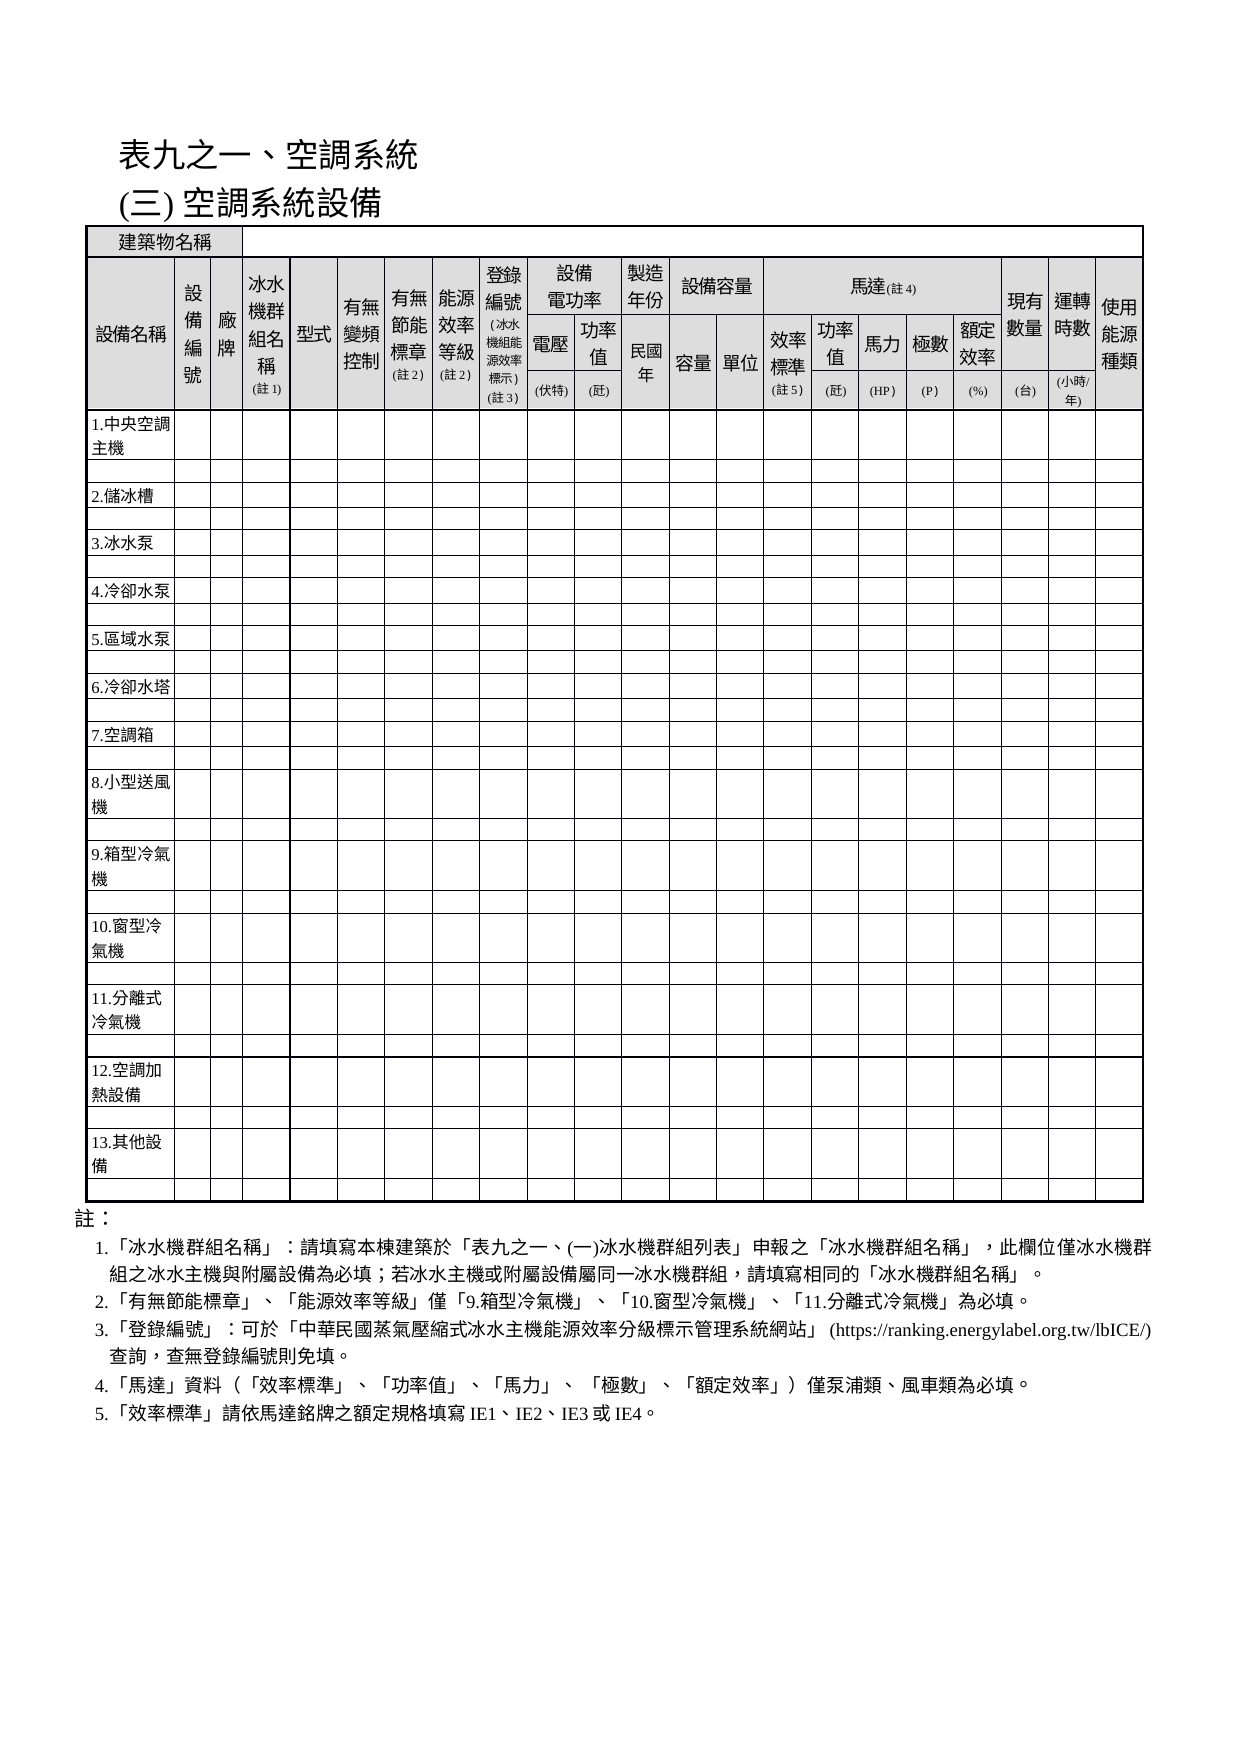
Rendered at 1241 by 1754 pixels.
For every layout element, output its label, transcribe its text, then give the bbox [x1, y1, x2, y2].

table_cell [812, 578, 858, 602]
table_cell [88, 1035, 174, 1056]
table_cell [622, 1129, 669, 1178]
table_cell [622, 819, 669, 840]
table_cell [907, 604, 953, 625]
table_cell [243, 651, 289, 673]
table_cell [1096, 674, 1142, 698]
table_cell [717, 841, 763, 890]
table_cell [622, 1107, 669, 1128]
table_cell [670, 578, 716, 602]
table_cell [1096, 985, 1142, 1034]
table_cell [88, 651, 174, 673]
table_cell [1049, 747, 1095, 768]
table_cell 1.中央空調主機 [88, 411, 174, 459]
table_cell [433, 722, 479, 746]
table_cell [243, 1107, 289, 1128]
table_cell [622, 963, 669, 984]
table_cell [622, 508, 669, 529]
table_cell [907, 819, 953, 840]
table_cell [88, 604, 174, 625]
table_cell [575, 747, 621, 768]
table_cell [385, 674, 432, 698]
table_cell [88, 508, 174, 529]
table_cell [291, 914, 337, 962]
table_cell (小時/年) [1049, 371, 1095, 408]
table_cell [575, 914, 621, 962]
table_cell [1049, 460, 1095, 482]
table_cell [575, 1058, 621, 1106]
table_cell [385, 578, 432, 602]
table_cell 使用 能源 種類 [1096, 258, 1142, 408]
table_cell [859, 483, 906, 507]
table_cell 型式 [291, 258, 337, 408]
table_cell [717, 674, 763, 698]
table_cell [812, 1129, 858, 1178]
table_cell [211, 556, 242, 577]
table_cell [1096, 626, 1142, 650]
table_cell [1096, 963, 1142, 984]
table_cell [954, 699, 1001, 721]
table_cell [954, 626, 1001, 650]
table_cell [954, 963, 1001, 984]
table_cell [175, 1179, 210, 1200]
list 「登錄編號」：可於「中華民國蒸氣壓縮式冰水主機能源效率分級標示管理系統網站」(https://ranking.energylabel.org.tw/lbICE/)查詢，查無登錄編號則免填。 [94, 1314, 1152, 1368]
table_cell [243, 841, 289, 890]
table_cell [907, 891, 953, 912]
table_cell [812, 985, 858, 1034]
table_cell [480, 914, 527, 962]
table_cell [385, 651, 432, 673]
table_cell [433, 626, 479, 650]
table_cell [859, 1035, 906, 1056]
table_cell [1002, 674, 1048, 698]
table_cell [1096, 460, 1142, 482]
table_cell [175, 604, 210, 625]
table_cell [859, 460, 906, 482]
table_cell [575, 770, 621, 818]
table_cell [812, 891, 858, 912]
table_cell [1002, 770, 1048, 818]
table_cell [954, 508, 1001, 529]
table_cell [1096, 411, 1142, 459]
table_cell [175, 1129, 210, 1178]
table_cell [717, 1107, 763, 1128]
table_cell [1002, 1129, 1048, 1178]
table_cell 功率值 [575, 315, 621, 370]
table_cell [243, 460, 289, 482]
table_cell [622, 530, 669, 554]
table_cell [291, 626, 337, 650]
table_cell [907, 626, 953, 650]
table_cell [670, 674, 716, 698]
table_cell [812, 460, 858, 482]
table_cell 電壓 [528, 315, 574, 370]
table_cell [243, 483, 289, 507]
table_cell [528, 699, 574, 721]
table_cell [480, 699, 527, 721]
table_cell 單位 [717, 315, 763, 408]
table_cell [385, 747, 432, 768]
table_cell [907, 914, 953, 962]
table_cell [385, 556, 432, 577]
table_cell [385, 530, 432, 554]
table_cell [433, 483, 479, 507]
table_cell [812, 1058, 858, 1106]
table_cell [764, 460, 811, 482]
table_cell [622, 1179, 669, 1200]
table_cell 6.冷卻水塔 [88, 674, 174, 698]
table_cell [575, 963, 621, 984]
table_cell [1096, 651, 1142, 673]
table_cell [717, 819, 763, 840]
table_cell [243, 674, 289, 698]
table_cell [433, 1179, 479, 1200]
table_cell [812, 483, 858, 507]
table_cell [1049, 1129, 1095, 1178]
table_cell 13.其他設備 [88, 1129, 174, 1178]
table_cell 民國年 [622, 315, 669, 408]
table_cell [954, 819, 1001, 840]
table_cell [243, 722, 289, 746]
table_cell [480, 604, 527, 625]
table_cell [670, 651, 716, 673]
table_cell [243, 626, 289, 650]
table_cell [954, 1058, 1001, 1106]
table_cell [338, 556, 384, 577]
table_cell [1002, 747, 1048, 768]
table_cell [954, 483, 1001, 507]
table_cell [1049, 819, 1095, 840]
table_cell [764, 483, 811, 507]
table_cell [717, 747, 763, 768]
table_cell [1096, 556, 1142, 577]
table_cell [1002, 411, 1048, 459]
table_cell [1049, 841, 1095, 890]
table_cell [575, 508, 621, 529]
table_cell [575, 460, 621, 482]
table_cell [211, 1035, 242, 1056]
table_cell [670, 626, 716, 650]
table_cell [528, 651, 574, 673]
table_cell [88, 819, 174, 840]
table_cell [338, 841, 384, 890]
table_cell [670, 556, 716, 577]
table_cell [291, 891, 337, 912]
table_cell [291, 556, 337, 577]
table_cell [764, 651, 811, 673]
table_cell [175, 460, 210, 482]
table_cell 2.儲冰槽 [88, 483, 174, 507]
table_cell [243, 604, 289, 625]
table_cell [670, 604, 716, 625]
table_cell [1049, 891, 1095, 912]
table_cell [291, 578, 337, 602]
table_cell [812, 963, 858, 984]
table_cell [291, 985, 337, 1034]
table_cell [717, 578, 763, 602]
table_cell [764, 674, 811, 698]
table_cell [480, 841, 527, 890]
table_cell [291, 1179, 337, 1200]
table_cell [338, 411, 384, 459]
table_cell [291, 770, 337, 818]
table_cell 10.窗型冷氣機 [88, 914, 174, 962]
table_cell [1049, 1179, 1095, 1200]
table_cell [338, 1179, 384, 1200]
table_cell [954, 1107, 1001, 1128]
table_cell [433, 508, 479, 529]
table_cell [764, 626, 811, 650]
table_cell [907, 963, 953, 984]
table_cell [622, 674, 669, 698]
table_cell [622, 841, 669, 890]
table_cell [175, 556, 210, 577]
table_cell [433, 604, 479, 625]
table_cell [88, 460, 174, 482]
table_cell [859, 651, 906, 673]
table_cell [859, 604, 906, 625]
table_cell [622, 483, 669, 507]
table_cell [717, 651, 763, 673]
table_cell [717, 460, 763, 482]
table_cell [291, 483, 337, 507]
table_cell [211, 1179, 242, 1200]
table_cell [717, 530, 763, 554]
table_cell [528, 985, 574, 1034]
table_cell [433, 1129, 479, 1178]
table_cell [1096, 914, 1142, 962]
table_cell [1002, 841, 1048, 890]
table_cell [175, 722, 210, 746]
table_cell [812, 914, 858, 962]
table_cell [480, 819, 527, 840]
table_cell [480, 985, 527, 1034]
table_cell [622, 747, 669, 768]
table_cell [385, 985, 432, 1034]
table_cell [211, 914, 242, 962]
table_cell [812, 530, 858, 554]
table_cell [954, 674, 1001, 698]
table_cell [954, 1035, 1001, 1056]
table_cell [1049, 674, 1095, 698]
table_cell [338, 530, 384, 554]
table_cell [1049, 530, 1095, 554]
table_cell [175, 411, 210, 459]
table_cell [1002, 578, 1048, 602]
table_cell [338, 1035, 384, 1056]
table_cell [1096, 1058, 1142, 1106]
table_cell [1049, 411, 1095, 459]
table_cell [954, 530, 1001, 554]
table_cell [859, 578, 906, 602]
table_cell [291, 530, 337, 554]
table_cell [88, 699, 174, 721]
table_cell [764, 747, 811, 768]
table_cell [622, 1058, 669, 1106]
table_cell [338, 747, 384, 768]
table_cell (HP) [859, 371, 906, 408]
text 表九之一、空調系統 [0, 128, 1152, 177]
table_cell [480, 626, 527, 650]
table_cell [622, 914, 669, 962]
table_cell [670, 891, 716, 912]
table_cell [1002, 985, 1048, 1034]
table_cell [859, 699, 906, 721]
table_cell [764, 722, 811, 746]
table_cell [1002, 1058, 1048, 1106]
table_cell [954, 604, 1001, 625]
table_cell [954, 914, 1001, 962]
table_cell [622, 770, 669, 818]
table_cell [433, 770, 479, 818]
table_cell [243, 1129, 289, 1178]
table_cell [175, 508, 210, 529]
table_cell (%) [954, 371, 1001, 408]
table_cell 馬達(註4) [764, 258, 1001, 314]
table_cell [907, 508, 953, 529]
table_cell [575, 556, 621, 577]
table_cell [1096, 1179, 1142, 1200]
table_cell [480, 508, 527, 529]
text 註： [13, 1202, 1152, 1233]
table_cell [338, 1129, 384, 1178]
table_cell [907, 770, 953, 818]
table_cell [859, 841, 906, 890]
table_cell [528, 604, 574, 625]
table_cell [338, 508, 384, 529]
table_cell [575, 674, 621, 698]
table_cell 設備名稱 [88, 258, 174, 408]
table_cell [764, 1107, 811, 1128]
table_cell [907, 1058, 953, 1106]
table_cell [1049, 508, 1095, 529]
table_cell [1049, 604, 1095, 625]
table_cell [480, 722, 527, 746]
table_cell [1096, 699, 1142, 721]
table_cell [528, 841, 574, 890]
table_cell [385, 604, 432, 625]
table_cell 7.空調箱 [88, 722, 174, 746]
table_cell [859, 1179, 906, 1200]
table_cell [175, 626, 210, 650]
table_cell [1049, 578, 1095, 602]
table_cell [717, 699, 763, 721]
table_cell [338, 985, 384, 1034]
table_cell [338, 460, 384, 482]
table_cell [575, 578, 621, 602]
table_cell [243, 556, 289, 577]
list 「冰水機群組名稱」：請填寫本棟建築於「表九之一、(一)冰水機群組列表」申報之「冰水機群組名稱」，此欄位僅冰水機群組之冰水主機與附屬設備為必填；若冰水主機或附屬設備屬同一冰水機群組，請填寫相同的「冰水機群組名稱」。 [94, 1233, 1152, 1287]
table_cell [1049, 914, 1095, 962]
table_cell [670, 819, 716, 840]
table_cell [211, 508, 242, 529]
table_cell [1002, 1179, 1048, 1200]
table_cell [859, 914, 906, 962]
table_cell [291, 460, 337, 482]
table_cell [764, 699, 811, 721]
table_cell [338, 626, 384, 650]
table_cell [385, 508, 432, 529]
list 「馬達」資料（「效率標準」、「功率值」、「馬力」、 「極數」、「額定效率」）僅泵浦類、風車類為必填。 [94, 1368, 1152, 1399]
table_cell [291, 1129, 337, 1178]
table_cell [1002, 963, 1048, 984]
table_cell [480, 651, 527, 673]
table_cell [812, 626, 858, 650]
table_cell [291, 819, 337, 840]
table_cell [528, 411, 574, 459]
table_cell [907, 1035, 953, 1056]
table_cell [907, 1129, 953, 1178]
table_cell [291, 963, 337, 984]
table_cell [954, 747, 1001, 768]
table_cell [175, 578, 210, 602]
table_cell [670, 530, 716, 554]
table_cell [433, 460, 479, 482]
table_cell [764, 1058, 811, 1106]
table_cell [88, 891, 174, 912]
table_cell [1002, 651, 1048, 673]
table_cell [764, 411, 811, 459]
table_cell 冰水機群組名稱 (註1) [243, 258, 289, 408]
table_cell [175, 530, 210, 554]
table_header 建築物名稱 [88, 227, 242, 256]
table_cell [433, 819, 479, 840]
table_cell [954, 460, 1001, 482]
table_cell [1002, 699, 1048, 721]
table_cell 3.冰水泵 [88, 530, 174, 554]
table_cell [1096, 841, 1142, 890]
table_cell [1049, 556, 1095, 577]
table_cell 效率標準 (註5) [764, 315, 811, 408]
table_cell [480, 1129, 527, 1178]
table_cell [433, 1058, 479, 1106]
table_cell 能源效率等級 (註2) [433, 258, 479, 408]
table_cell [338, 963, 384, 984]
table_cell [1049, 722, 1095, 746]
table_cell [670, 411, 716, 459]
table_cell 有無節能標章 (註2) [385, 258, 432, 408]
table_cell [175, 1107, 210, 1128]
table_cell [670, 460, 716, 482]
table_cell [211, 722, 242, 746]
table_cell [211, 1129, 242, 1178]
table_cell [211, 819, 242, 840]
table_cell [859, 819, 906, 840]
table_cell [385, 1058, 432, 1106]
table_cell [433, 578, 479, 602]
table_cell [670, 1129, 716, 1178]
table_cell [338, 914, 384, 962]
table_cell 設備 電功率 [528, 258, 621, 314]
table_cell [1049, 985, 1095, 1034]
table_cell [859, 747, 906, 768]
table_cell [338, 651, 384, 673]
table_cell [1049, 770, 1095, 818]
table_cell [211, 483, 242, 507]
table_cell [622, 411, 669, 459]
table_cell [88, 1179, 174, 1200]
table_cell [175, 963, 210, 984]
table_cell [859, 1129, 906, 1178]
table_cell [211, 674, 242, 698]
table_cell [385, 841, 432, 890]
table_cell [528, 508, 574, 529]
table_cell [622, 604, 669, 625]
table_cell [717, 411, 763, 459]
table_cell [385, 963, 432, 984]
table_cell [528, 1035, 574, 1056]
table_cell [907, 674, 953, 698]
table_cell [670, 770, 716, 818]
table_cell [528, 556, 574, 577]
table_cell [717, 1035, 763, 1056]
table_cell [764, 819, 811, 840]
table_cell [480, 891, 527, 912]
table_cell [528, 1107, 574, 1128]
table_cell [1049, 963, 1095, 984]
table_cell [670, 1035, 716, 1056]
table_cell [175, 747, 210, 768]
table_cell [1002, 604, 1048, 625]
text (三) 空調系統設備 [0, 177, 1152, 225]
table_cell [211, 411, 242, 459]
table_cell [291, 747, 337, 768]
table_cell [622, 626, 669, 650]
table_cell [175, 914, 210, 962]
table_cell [954, 722, 1001, 746]
table_cell [385, 1035, 432, 1056]
table_cell [622, 556, 669, 577]
table_cell [528, 1129, 574, 1178]
table_cell [243, 1179, 289, 1200]
table_cell [1096, 1129, 1142, 1178]
table_cell [859, 722, 906, 746]
table_cell [622, 891, 669, 912]
table_cell [433, 1107, 479, 1128]
table_cell [338, 699, 384, 721]
table_cell [764, 508, 811, 529]
table_cell [717, 770, 763, 818]
table_cell [907, 1179, 953, 1200]
table_cell [211, 651, 242, 673]
table_cell 容量 [670, 315, 716, 408]
table_cell [433, 1035, 479, 1056]
table_cell [291, 651, 337, 673]
table_cell [528, 1179, 574, 1200]
table_cell [291, 604, 337, 625]
table_cell [175, 985, 210, 1034]
table_cell [1096, 508, 1142, 529]
table_cell [670, 914, 716, 962]
table_cell [907, 460, 953, 482]
table_cell [812, 556, 858, 577]
table_cell [622, 699, 669, 721]
table_cell [717, 1058, 763, 1106]
table_cell 馬力 [859, 315, 906, 370]
table_cell [480, 411, 527, 459]
table_cell [243, 914, 289, 962]
table_cell [812, 411, 858, 459]
table_cell [622, 1035, 669, 1056]
table_cell [291, 508, 337, 529]
table_cell 12.空調加熱設備 [88, 1058, 174, 1106]
table_cell [859, 1107, 906, 1128]
table_cell [575, 1107, 621, 1128]
table_cell [812, 651, 858, 673]
table_cell [243, 985, 289, 1034]
table_cell [670, 985, 716, 1034]
table_cell [528, 530, 574, 554]
table_cell [670, 963, 716, 984]
table_cell [243, 891, 289, 912]
table_cell 現有數量 [1002, 258, 1048, 370]
table_cell [717, 1129, 763, 1178]
table_cell [812, 770, 858, 818]
table_cell [1002, 1107, 1048, 1128]
table_cell [338, 1107, 384, 1128]
table_cell [907, 1107, 953, 1128]
table_cell [338, 483, 384, 507]
table_cell [88, 556, 174, 577]
table_cell [1096, 578, 1142, 602]
table_cell [338, 770, 384, 818]
table_cell [764, 1035, 811, 1056]
table_cell [622, 722, 669, 746]
table_cell 運轉 時數 [1049, 258, 1095, 370]
table_cell [338, 604, 384, 625]
table_cell [812, 841, 858, 890]
table_cell [243, 699, 289, 721]
table_cell [528, 963, 574, 984]
table_cell [764, 841, 811, 890]
table_cell [1002, 914, 1048, 962]
table_cell [575, 1035, 621, 1056]
table_cell [211, 1058, 242, 1106]
table_cell [480, 963, 527, 984]
table_cell [1049, 699, 1095, 721]
table_cell 8.小型送風機 [88, 770, 174, 818]
table_cell [622, 651, 669, 673]
table_cell [670, 699, 716, 721]
table_cell [812, 1035, 858, 1056]
table_cell [1096, 604, 1142, 625]
table_cell [528, 483, 574, 507]
table_cell [575, 722, 621, 746]
table_cell [954, 985, 1001, 1034]
table_cell [211, 1107, 242, 1128]
table_cell [480, 1058, 527, 1106]
table_cell [670, 841, 716, 890]
table_cell [717, 604, 763, 625]
table_cell [907, 483, 953, 507]
table_cell [385, 891, 432, 912]
table_cell [717, 1179, 763, 1200]
table_cell [385, 770, 432, 818]
table_cell [907, 841, 953, 890]
table_cell [243, 578, 289, 602]
table_cell [175, 651, 210, 673]
table_cell [717, 963, 763, 984]
table_cell [528, 460, 574, 482]
table_cell [211, 891, 242, 912]
table_cell [764, 604, 811, 625]
table_cell [812, 722, 858, 746]
table_cell [812, 1179, 858, 1200]
table_cell [1096, 891, 1142, 912]
table_cell [385, 626, 432, 650]
table_cell 極數 [907, 315, 953, 370]
table_cell 有無變頻控制 [338, 258, 384, 408]
table_cell [175, 1035, 210, 1056]
table_cell [433, 985, 479, 1034]
table_cell [385, 460, 432, 482]
table_cell [433, 914, 479, 962]
table_cell [859, 985, 906, 1034]
table_cell [291, 674, 337, 698]
table_cell [291, 841, 337, 890]
table_cell [1096, 770, 1142, 818]
table_cell [385, 1179, 432, 1200]
table_cell [954, 1129, 1001, 1178]
table_cell [575, 411, 621, 459]
table_cell [480, 747, 527, 768]
table_cell [338, 722, 384, 746]
table_cell [1096, 747, 1142, 768]
table_cell [480, 578, 527, 602]
table_cell [385, 819, 432, 840]
table_cell [717, 914, 763, 962]
table_cell 設備容量 [670, 258, 763, 314]
table_cell [859, 770, 906, 818]
table_cell [480, 530, 527, 554]
table_cell [717, 626, 763, 650]
table_cell [291, 1058, 337, 1106]
table_cell [243, 1035, 289, 1056]
table_cell [907, 651, 953, 673]
table_cell [764, 1129, 811, 1178]
table_cell [88, 747, 174, 768]
table_cell 11.分離式冷氣機 [88, 985, 174, 1034]
table_cell [575, 819, 621, 840]
table_cell [1002, 483, 1048, 507]
table_cell [812, 747, 858, 768]
table_cell [433, 411, 479, 459]
table_cell [717, 508, 763, 529]
table_cell [859, 891, 906, 912]
table_cell [812, 508, 858, 529]
table_cell [764, 985, 811, 1034]
table_cell [480, 460, 527, 482]
table_cell [338, 1058, 384, 1106]
table_cell [528, 891, 574, 912]
table_cell [907, 985, 953, 1034]
table_cell [812, 819, 858, 840]
table_cell [243, 747, 289, 768]
table_cell [954, 651, 1001, 673]
table_cell [480, 770, 527, 818]
table_cell [175, 674, 210, 698]
table_cell [859, 530, 906, 554]
table_cell [243, 770, 289, 818]
table_cell [175, 891, 210, 912]
table_cell [1002, 530, 1048, 554]
table_cell [622, 578, 669, 602]
table_cell [211, 578, 242, 602]
table_cell [907, 530, 953, 554]
table_cell [1002, 460, 1048, 482]
table_cell [243, 530, 289, 554]
table_cell [175, 483, 210, 507]
table_cell [291, 1107, 337, 1128]
table_cell [764, 891, 811, 912]
table_cell [575, 891, 621, 912]
table_cell [385, 1107, 432, 1128]
table_cell [385, 483, 432, 507]
table_cell [175, 1058, 210, 1106]
table_cell 廠牌 [211, 258, 242, 408]
table_cell [175, 699, 210, 721]
table_cell [528, 674, 574, 698]
table_cell [211, 530, 242, 554]
table_cell [670, 722, 716, 746]
table_cell [1049, 1058, 1095, 1106]
table_cell [812, 699, 858, 721]
table_cell [385, 1129, 432, 1178]
table_cell [954, 578, 1001, 602]
table_cell [575, 651, 621, 673]
table_cell [859, 963, 906, 984]
table_cell [1049, 1035, 1095, 1056]
table_cell [88, 963, 174, 984]
table_cell [175, 819, 210, 840]
table_cell [670, 1179, 716, 1200]
table_cell [575, 604, 621, 625]
table_cell [243, 819, 289, 840]
table_cell [528, 722, 574, 746]
table_cell [812, 604, 858, 625]
table_cell [211, 770, 242, 818]
table_cell [1096, 1107, 1142, 1128]
table_cell [211, 747, 242, 768]
table_cell [528, 819, 574, 840]
table_cell [433, 891, 479, 912]
table_cell [385, 699, 432, 721]
table_cell [243, 1058, 289, 1106]
table_cell 功率值 [812, 315, 858, 370]
table_cell [291, 1035, 337, 1056]
table_cell 製造 年份 [622, 258, 669, 314]
table_cell [764, 770, 811, 818]
table_cell [528, 747, 574, 768]
table_cell [338, 891, 384, 912]
table_cell [480, 1179, 527, 1200]
table_cell [954, 770, 1001, 818]
table_cell [433, 699, 479, 721]
table_cell [859, 556, 906, 577]
table_cell [1049, 626, 1095, 650]
table_cell [1002, 556, 1048, 577]
table_cell [1002, 891, 1048, 912]
table_cell 9.箱型冷氣機 [88, 841, 174, 890]
table_cell [1096, 722, 1142, 746]
table_cell 5.區域水泵 [88, 626, 174, 650]
table_cell [480, 1035, 527, 1056]
table_cell [211, 963, 242, 984]
table_cell 設備編號 [175, 258, 210, 408]
table_cell [1049, 1107, 1095, 1128]
table_cell [291, 411, 337, 459]
table_cell [575, 1129, 621, 1178]
table_cell [764, 556, 811, 577]
table_cell [670, 747, 716, 768]
table_cell [717, 891, 763, 912]
table_header [243, 227, 1142, 256]
table_cell [211, 699, 242, 721]
table_cell 額定效率 [954, 315, 1001, 370]
table_cell [243, 963, 289, 984]
table_cell [433, 963, 479, 984]
table_cell [175, 770, 210, 818]
table_cell (台) [1002, 371, 1048, 408]
table_cell [812, 1107, 858, 1128]
table_cell [954, 556, 1001, 577]
table_cell [211, 626, 242, 650]
table_cell [211, 985, 242, 1034]
table_cell [433, 556, 479, 577]
table_cell [1002, 722, 1048, 746]
table_cell (瓩) [575, 371, 621, 408]
table_cell [622, 460, 669, 482]
list 「有無節能標章」、「能源效率等級」僅「9.箱型冷氣機」、「10.窗型冷氣機」、「11.分離式冷氣機」為必填。 [94, 1287, 1152, 1314]
table_cell [480, 674, 527, 698]
table_cell [764, 963, 811, 984]
table_cell [385, 411, 432, 459]
table_cell [433, 530, 479, 554]
table_cell [433, 651, 479, 673]
table_cell [528, 914, 574, 962]
table_cell [859, 1058, 906, 1106]
table_cell [575, 530, 621, 554]
table_cell [1049, 651, 1095, 673]
table_cell [243, 508, 289, 529]
table_cell [211, 460, 242, 482]
table_cell [764, 578, 811, 602]
table_cell [480, 483, 527, 507]
table_cell [670, 483, 716, 507]
table_cell [859, 626, 906, 650]
table_cell [1096, 483, 1142, 507]
table_cell [1002, 819, 1048, 840]
table_cell [670, 1107, 716, 1128]
table_cell [385, 914, 432, 962]
table_cell [907, 578, 953, 602]
table_cell [575, 985, 621, 1034]
table_cell [954, 891, 1001, 912]
table_cell [433, 841, 479, 890]
table_cell [764, 914, 811, 962]
table_cell [954, 1179, 1001, 1200]
table_cell [338, 674, 384, 698]
table_cell [575, 841, 621, 890]
table_cell [717, 556, 763, 577]
table_cell [480, 556, 527, 577]
table_cell [433, 674, 479, 698]
table_cell [291, 699, 337, 721]
table_cell (伏特) [528, 371, 574, 408]
table_cell [1002, 508, 1048, 529]
table_cell [385, 722, 432, 746]
table_cell [622, 985, 669, 1034]
table_cell [1096, 1035, 1142, 1056]
table_cell [764, 530, 811, 554]
table_cell [575, 626, 621, 650]
table_cell [717, 985, 763, 1034]
table_cell [1002, 626, 1048, 650]
table_cell [88, 1107, 174, 1128]
table_cell [528, 1058, 574, 1106]
table_cell [480, 1107, 527, 1128]
table_cell [528, 578, 574, 602]
table_cell 4.冷卻水泵 [88, 578, 174, 602]
table_cell [907, 699, 953, 721]
table_cell [907, 411, 953, 459]
table_cell [528, 770, 574, 818]
table_cell [528, 626, 574, 650]
table_cell [954, 841, 1001, 890]
table_cell 登錄編號 (冰水機組能源效率標示) (註3) [480, 258, 527, 408]
table_cell [433, 747, 479, 768]
table_cell [575, 1179, 621, 1200]
table_cell [338, 578, 384, 602]
table_cell [211, 604, 242, 625]
table_cell [907, 747, 953, 768]
table_cell [1096, 530, 1142, 554]
table_cell [907, 722, 953, 746]
table_cell [717, 483, 763, 507]
table_cell [812, 674, 858, 698]
table_cell [211, 841, 242, 890]
table_cell [764, 1179, 811, 1200]
table_cell [575, 483, 621, 507]
table_cell [1049, 483, 1095, 507]
table_cell [859, 411, 906, 459]
table_cell [1002, 1035, 1048, 1056]
table_cell [907, 556, 953, 577]
table_cell (P) [907, 371, 953, 408]
table_cell [859, 508, 906, 529]
table_cell [575, 699, 621, 721]
table_cell [338, 819, 384, 840]
table_cell [243, 411, 289, 459]
table_cell [175, 841, 210, 890]
table_cell [670, 508, 716, 529]
table_cell [291, 722, 337, 746]
table_cell [670, 1058, 716, 1106]
table_cell [859, 674, 906, 698]
table_cell [1096, 819, 1142, 840]
table_cell (瓩) [812, 371, 858, 408]
table_cell [954, 411, 1001, 459]
table_cell [717, 722, 763, 746]
list 「效率標準」請依馬達銘牌之額定規格填寫IE1、IE2、IE3或IE4。 [94, 1399, 1152, 1426]
